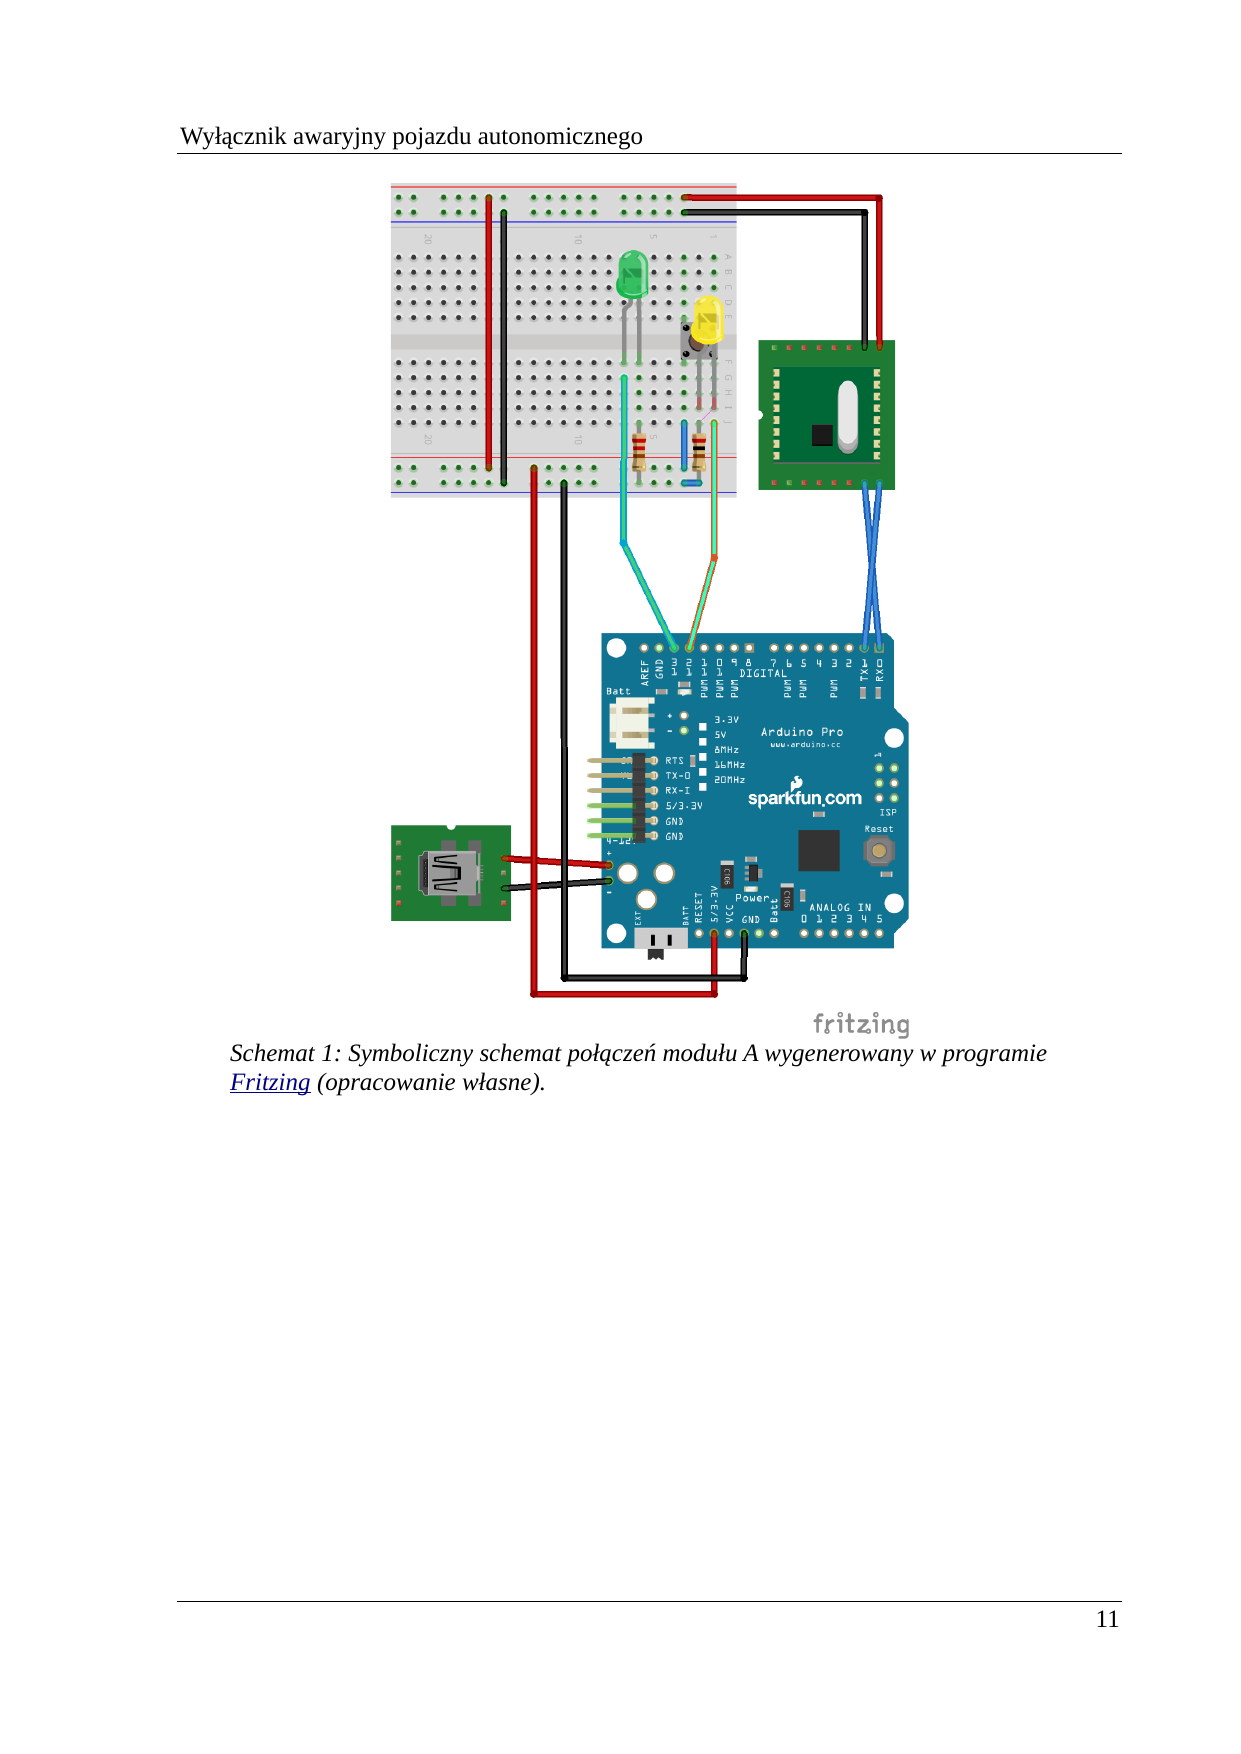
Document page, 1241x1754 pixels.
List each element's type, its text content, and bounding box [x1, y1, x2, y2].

text Schemat 1: Symboliczny schemat połączeń modułu A wygenerowany w programie Fritzing (opracowanie własne). [230, 1039, 1069, 1096]
picture [390, 183, 909, 1039]
